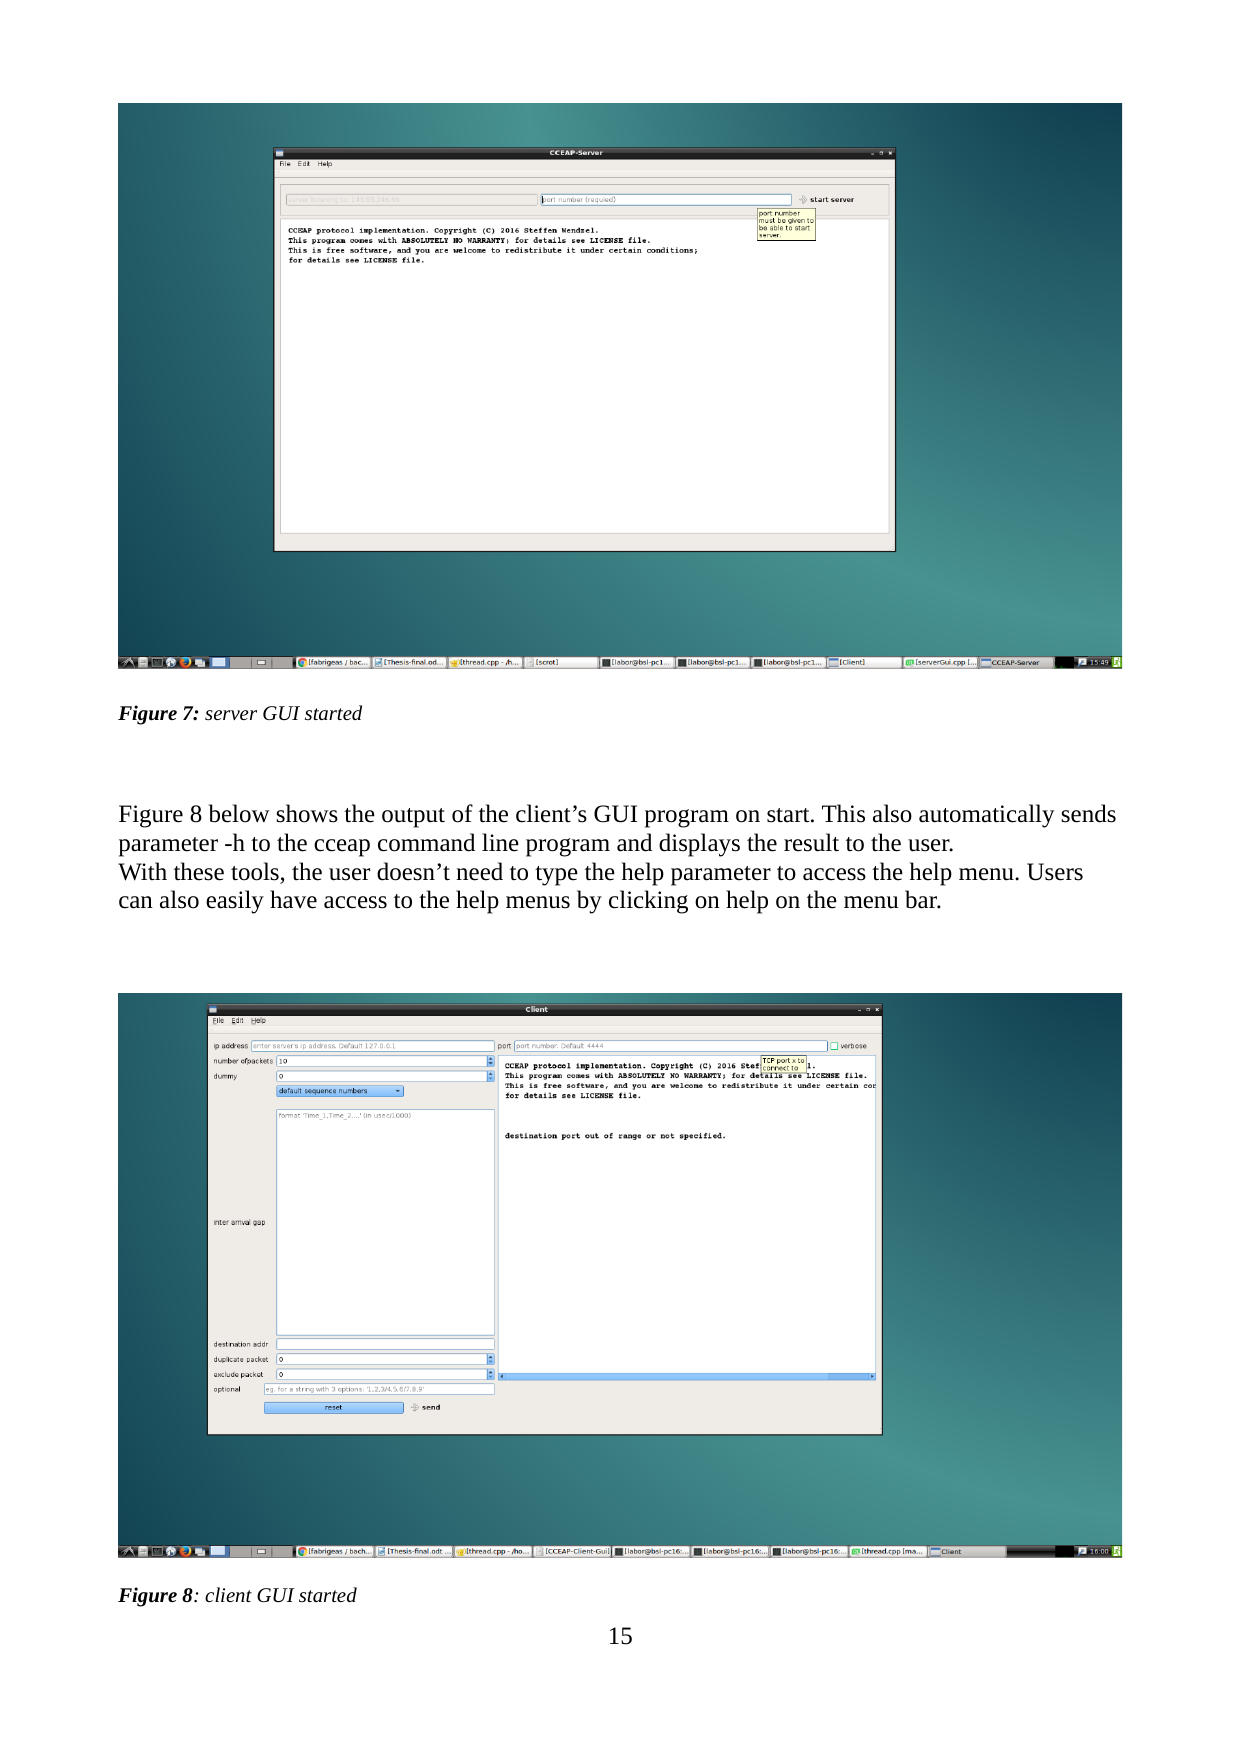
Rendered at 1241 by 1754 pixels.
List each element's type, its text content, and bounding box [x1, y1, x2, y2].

text Figure 8 below shows the output of the client’s GUI program on start. This also automatically sends parameter -h to the cceap command line program and displays the result to the user. With these tools, the user doesn’t need to type the help parameter to access the help menu. Users can also easily have access to the help menus by clicking on help on the menu bar. [118, 799, 1122, 914]
text Figure 8: client GUI started [118, 1583, 1122, 1607]
text Figure 7: server GUI started [118, 701, 1122, 725]
